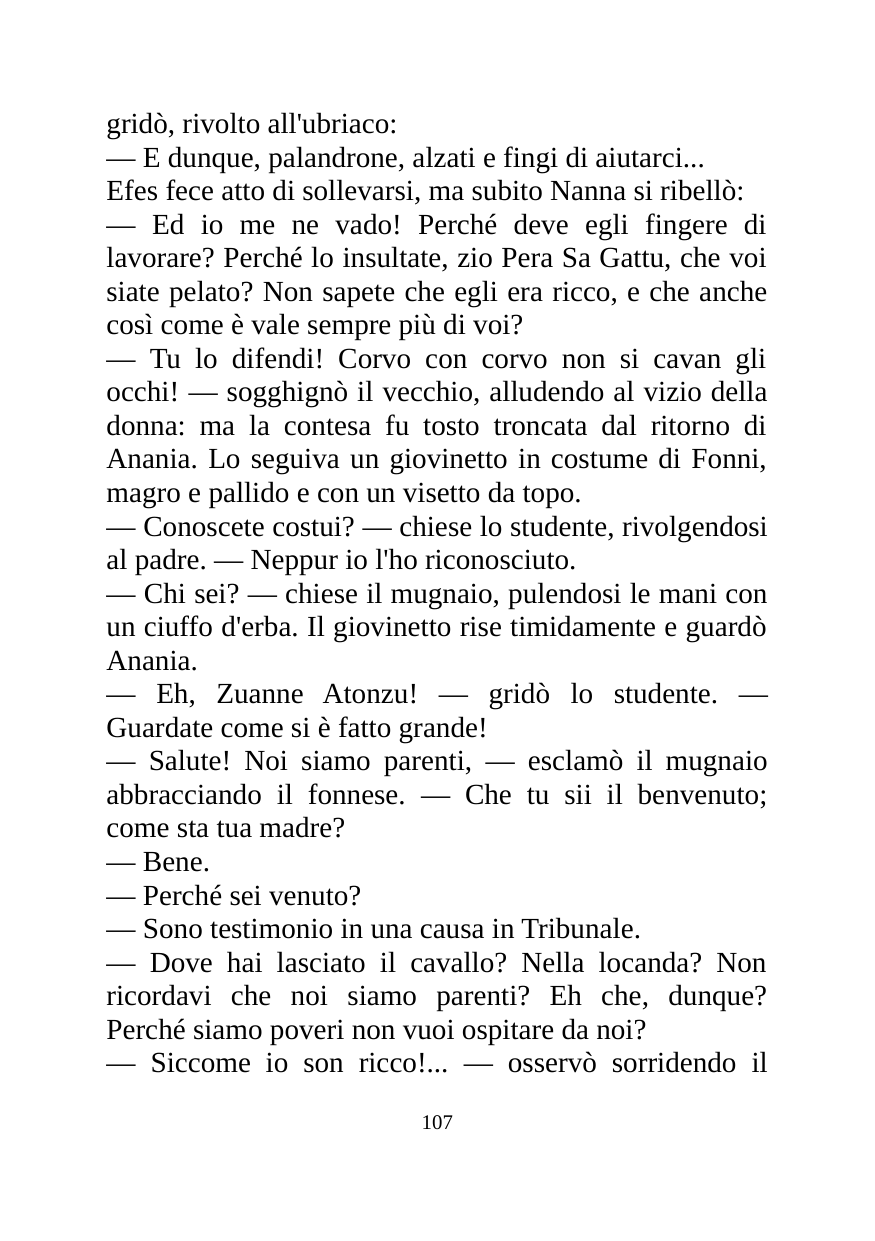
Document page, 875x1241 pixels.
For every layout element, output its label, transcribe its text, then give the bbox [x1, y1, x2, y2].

text — Salute! Noi siamo parenti, — esclamò il mugnaio abbracciando il fonnese. — Che tu sii il benvenuto; come sta tua madre? [106, 743, 768, 844]
text Efes fece atto di sollevarsi, ma subito Nanna si ribellò: [106, 173, 768, 207]
text — Ed io me ne vado! Perché deve egli fingere di lavorare? Perché lo insultate, zio Pera Sa Gattu, che voi siate pelato? Non sapete che egli era ricco, e che anche così come è vale sempre più di voi? [106, 207, 768, 341]
text — Bene. [106, 844, 768, 878]
text — Chi sei? — chiese il mugnaio, pulendosi le mani con un ciuffo d'erba. Il giovinetto rise timidamente e guardò Anania. [106, 576, 768, 676]
text — Siccome io son ricco!... — osservò sorridendo il [106, 1045, 768, 1079]
text — Dove hai lasciato il cavallo? Nella locanda? Non ricordavi che noi siamo parenti? Eh che, dunque? Perché siamo poveri non vuoi ospitare da noi? [106, 945, 768, 1045]
text — Tu lo difendi! Corvo con corvo non si cavan gli occhi! — sogghignò il vecchio, alludendo al vizio della donna: ma la contesa fu tosto troncata dal ritorno di Anania. Lo seguiva un giovinetto in costume di Fonni, magro e pallido e con un visetto da topo. [106, 341, 768, 509]
text — Perché sei venuto? [106, 878, 768, 911]
text — Eh, Zuanne Atonzu! — gridò lo studente. — Guardate come si è fatto grande! [106, 676, 768, 743]
text — Conoscete costui? — chiese lo studente, rivolgendosi al padre. — Neppur io l'ho riconosciuto. [106, 509, 768, 576]
text — Sono testimonio in una causa in Tribunale. [106, 911, 768, 945]
text — E dunque, palandrone, alzati e fingi di aiutarci... [106, 140, 768, 173]
text gridò, rivolto all'ubriaco: [106, 106, 768, 140]
